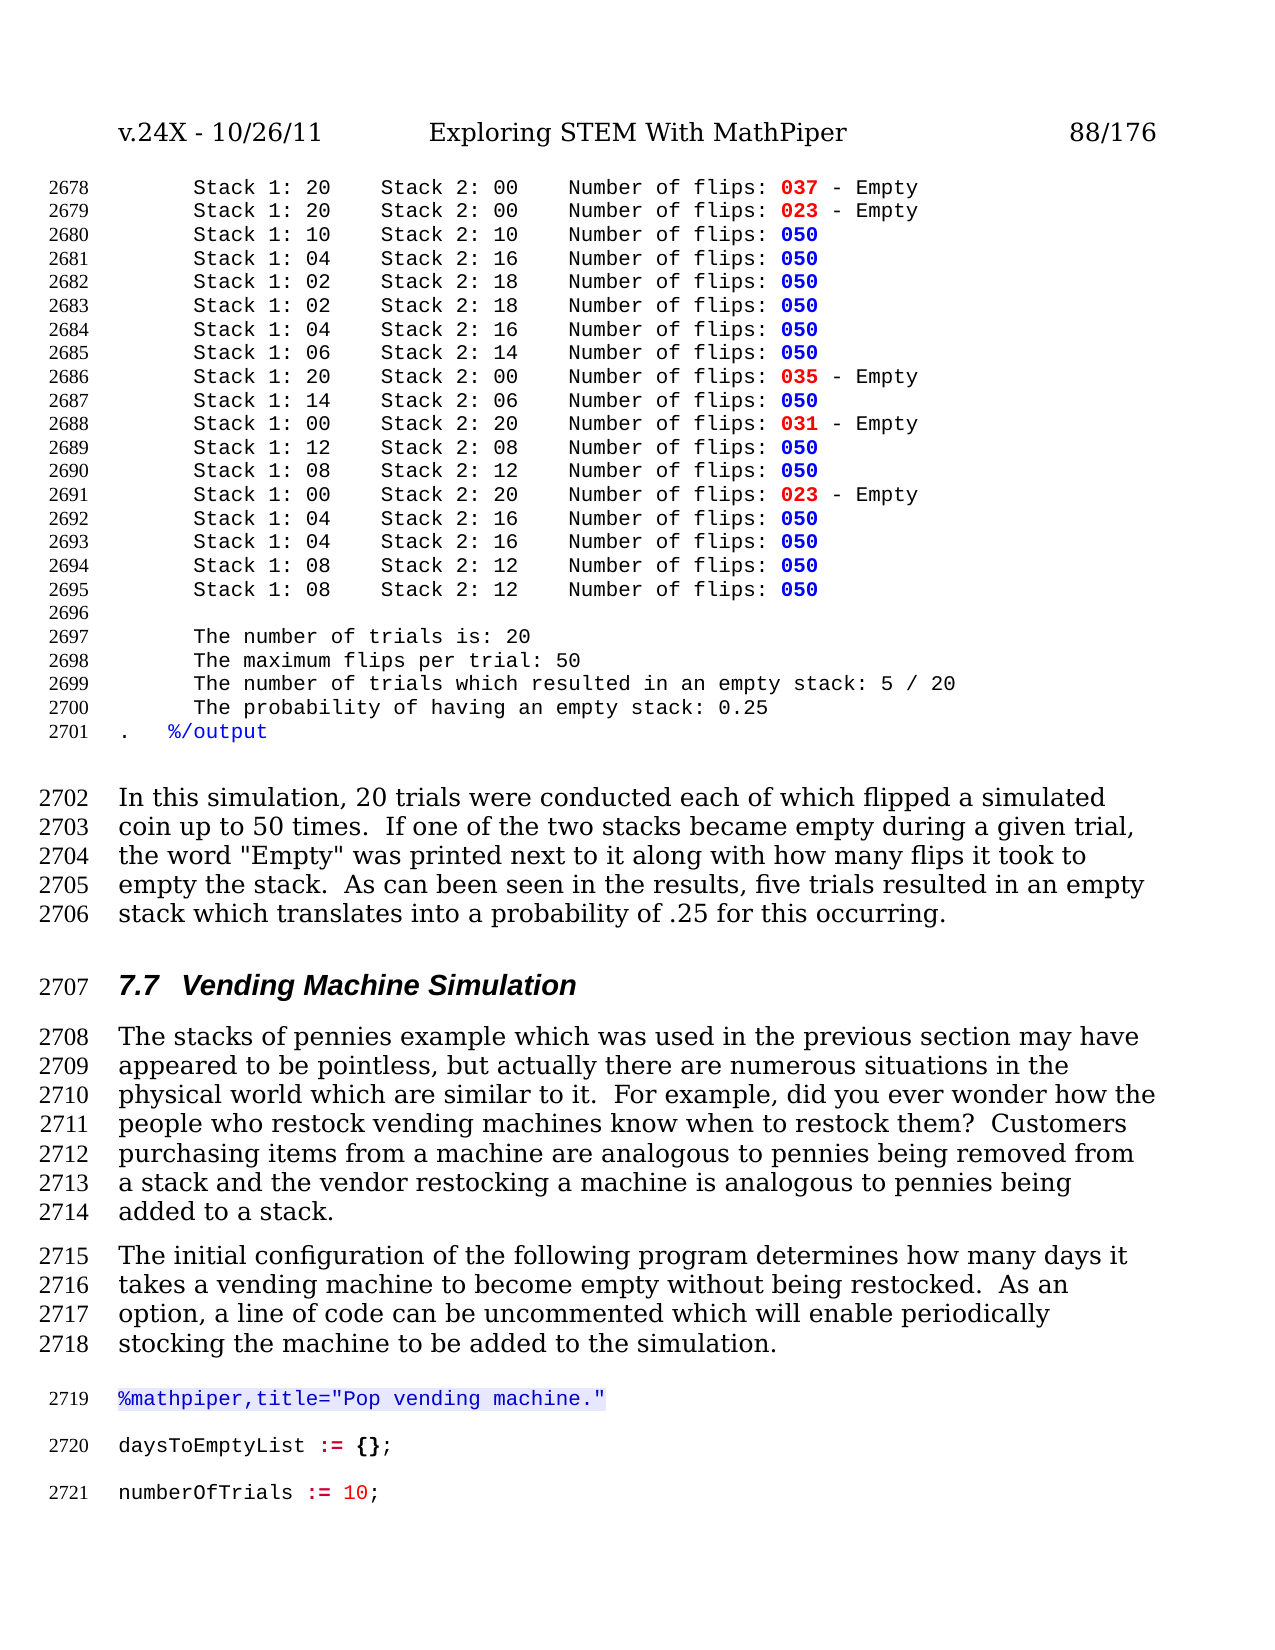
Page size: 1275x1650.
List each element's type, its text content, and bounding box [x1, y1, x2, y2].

text Stack 1: 14 Stack 2: 06 Number of flips: 050 [118, 389, 1157, 413]
text Stack 1: 08 Stack 2: 12 Number of flips: 050 [118, 579, 1157, 602]
text daysToEmptyList := {}; [118, 1435, 1157, 1458]
text Stack 1: 04 Stack 2: 16 Number of flips: 050 [118, 508, 1157, 531]
text Stack 1: 20 Stack 2: 00 Number of flips: 037 - Empty [118, 177, 1157, 200]
text The stacks of pennies example which was used in the previous section may have appeared to be pointless, but actually there are numerous situations in the physical world which are similar to it. For example, did you ever wonder how the people who restock vending machines know when to restock them? Customers purchasing items from a machine are analogous to pennies being removed from a stack and the vendor restocking a machine is analogous to pennies being added to a stack. [118, 1022, 1157, 1226]
text In this simulation, 20 trials were conducted each of which flipped a simulated coin up to 50 times. If one of the two stacks became empty during a given trial, the word "Empty" was printed next to it along with how many flips it took to empty the stack. As can been seen in the results, five trials resulted in an empty stack which translates into a probability of .25 for this occurring. [118, 783, 1157, 928]
subtitle Vending Machine Simulation [118, 968, 1157, 1001]
text Stack 1: 02 Stack 2: 18 Number of flips: 050 [118, 295, 1157, 319]
text The initial configuration of the following program determines how many days it takes a vending machine to become empty without being restocked. As an option, a line of code can be uncommented which will enable periodically stocking the machine to be added to the simulation. [118, 1241, 1157, 1358]
text Stack 1: 10 Stack 2: 10 Number of flips: 050 [118, 224, 1157, 248]
text The maximum flips per trial: 50 [118, 650, 1157, 673]
text Stack 1: 04 Stack 2: 16 Number of flips: 050 [118, 319, 1157, 342]
text Stack 1: 04 Stack 2: 16 Number of flips: 050 [118, 531, 1157, 555]
text Stack 1: 02 Stack 2: 18 Number of flips: 050 [118, 271, 1157, 295]
text Stack 1: 00 Stack 2: 20 Number of flips: 023 - Empty [118, 484, 1157, 508]
text numberOfTrials := 10; [118, 1482, 1157, 1506]
text Stack 1: 00 Stack 2: 20 Number of flips: 031 - Empty [118, 413, 1157, 437]
text %mathpiper,title="Pop vending machine." [118, 1388, 1157, 1411]
text Stack 1: 20 Stack 2: 00 Number of flips: 023 - Empty [118, 200, 1157, 224]
text Stack 1: 08 Stack 2: 12 Number of flips: 050 [118, 461, 1157, 484]
text The number of trials is: 20 [118, 626, 1157, 650]
text Stack 1: 12 Stack 2: 08 Number of flips: 050 [118, 437, 1157, 461]
text Stack 1: 20 Stack 2: 00 Number of flips: 035 - Empty [118, 366, 1157, 389]
text Stack 1: 08 Stack 2: 12 Number of flips: 050 [118, 555, 1157, 579]
text . %/output [118, 721, 1157, 744]
text The number of trials which resulted in an empty stack: 5 / 20 [118, 673, 1157, 697]
text The probability of having an empty stack: 0.25 [118, 697, 1157, 721]
text Stack 1: 06 Stack 2: 14 Number of flips: 050 [118, 342, 1157, 366]
text Stack 1: 04 Stack 2: 16 Number of flips: 050 [118, 248, 1157, 271]
